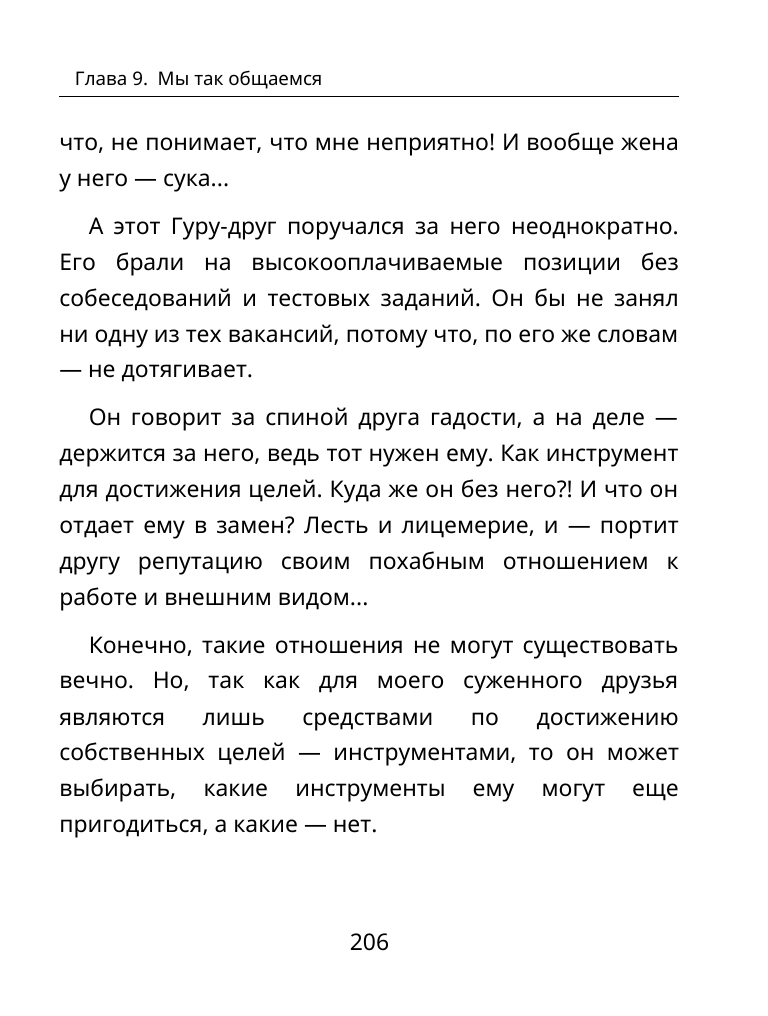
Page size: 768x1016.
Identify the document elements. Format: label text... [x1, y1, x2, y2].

text Конечно, такие отношения не могут существовать вечно. Но, так как для моего суженного друзья являются лишь средствами по достижению собственных целей — инструментами, то он может выбирать, какие инструменты ему могут еще пригодиться, а какие — нет. [59, 628, 679, 839]
text Он говорит за спиной друга гадости, а на деле — держится за него, ведь тот нужен ему. Как инструмент для достижения целей. Куда же он без него?! И что он отдает ему в замен? Лесть и лицемерие, и — портит другу репутацию своим похабным отношением к работе и внешним видом... [59, 401, 679, 612]
text что, не понимает, что мне неприятно! И вообще жена у него — сука... [59, 126, 679, 193]
text А этот Гуру-друг поручался за него неоднократно. Его брали на высокооплачиваемые позиции без собеседований и тестовых заданий. Он бы не занял ни одну из тех вакансий, потому что, по его же словам — не дотягивает. [59, 210, 679, 385]
